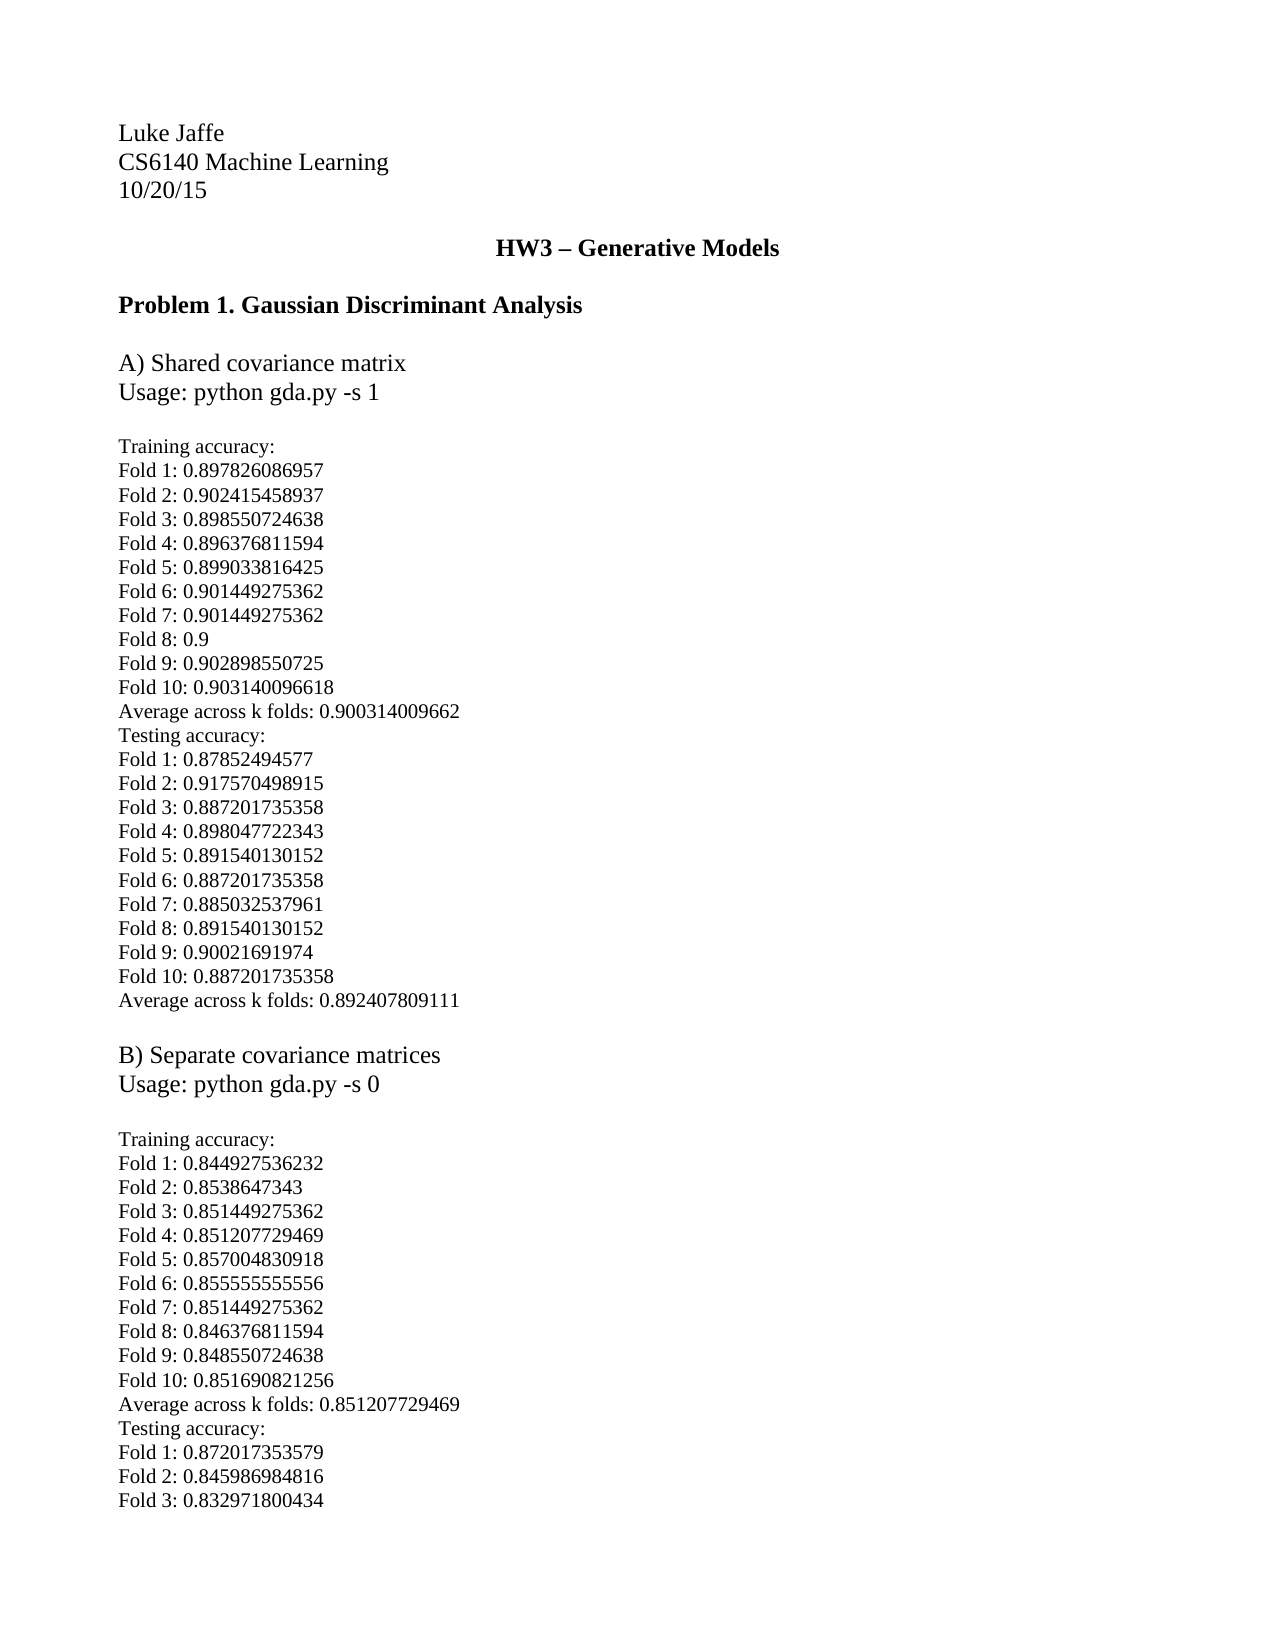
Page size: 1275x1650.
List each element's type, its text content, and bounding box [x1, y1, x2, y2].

text Fold 10: 0.903140096618 [118, 675, 1157, 699]
text Fold 9: 0.90021691974 [118, 940, 1157, 964]
text Fold 1: 0.87852494577 [118, 747, 1157, 771]
text Fold 9: 0.902898550725 [118, 651, 1157, 675]
text Fold 4: 0.896376811594 [118, 531, 1157, 555]
text Fold 10: 0.851690821256 [118, 1367, 1157, 1392]
text Fold 3: 0.832971800434 [118, 1488, 1157, 1512]
text Average across k folds: 0.892407809111 [118, 988, 1157, 1012]
text Fold 5: 0.899033816425 [118, 555, 1157, 579]
text Fold 7: 0.851449275362 [118, 1295, 1157, 1319]
text HW3 – Generative Models [118, 233, 1157, 262]
text A) Shared covariance matrix [118, 348, 1157, 377]
text Fold 9: 0.848550724638 [118, 1343, 1157, 1367]
text Fold 2: 0.8538647343 [118, 1175, 1157, 1199]
text Fold 6: 0.887201735358 [118, 867, 1157, 892]
text Testing accuracy: [118, 1416, 1157, 1440]
text Training accuracy: [118, 1127, 1157, 1151]
text Average across k folds: 0.900314009662 [118, 699, 1157, 723]
text Training accuracy: [118, 434, 1157, 458]
text Fold 7: 0.901449275362 [118, 603, 1157, 627]
text Fold 1: 0.844927536232 [118, 1151, 1157, 1175]
text Fold 3: 0.887201735358 [118, 795, 1157, 819]
text Fold 8: 0.891540130152 [118, 916, 1157, 940]
text CS6140 Machine Learning [118, 147, 1157, 176]
text Fold 4: 0.851207729469 [118, 1223, 1157, 1247]
text Fold 2: 0.845986984816 [118, 1464, 1157, 1488]
text Fold 10: 0.887201735358 [118, 964, 1157, 988]
text Testing accuracy: [118, 723, 1157, 747]
text Fold 8: 0.9 [118, 627, 1157, 651]
text Fold 1: 0.872017353579 [118, 1440, 1157, 1464]
text Fold 5: 0.857004830918 [118, 1247, 1157, 1271]
text B) Separate covariance matrices [118, 1041, 1157, 1069]
text Fold 6: 0.855555555556 [118, 1271, 1157, 1295]
text Fold 1: 0.897826086957 [118, 458, 1157, 482]
text Fold 5: 0.891540130152 [118, 843, 1157, 867]
text 10/20/15 [118, 176, 1157, 204]
text Fold 8: 0.846376811594 [118, 1319, 1157, 1343]
text Fold 3: 0.851449275362 [118, 1199, 1157, 1223]
text Fold 7: 0.885032537961 [118, 892, 1157, 916]
text Fold 4: 0.898047722343 [118, 819, 1157, 843]
text Fold 3: 0.898550724638 [118, 507, 1157, 531]
text Average across k folds: 0.851207729469 [118, 1392, 1157, 1416]
text Luke Jaffe [118, 118, 1157, 147]
text Usage: python gda.py -s 0 [118, 1069, 1157, 1098]
text Problem 1. Gaussian Discriminant Analysis [118, 291, 1157, 319]
text Usage: python gda.py -s 1 [118, 377, 1157, 406]
text Fold 2: 0.917570498915 [118, 771, 1157, 795]
text Fold 2: 0.902415458937 [118, 482, 1157, 507]
text Fold 6: 0.901449275362 [118, 579, 1157, 603]
